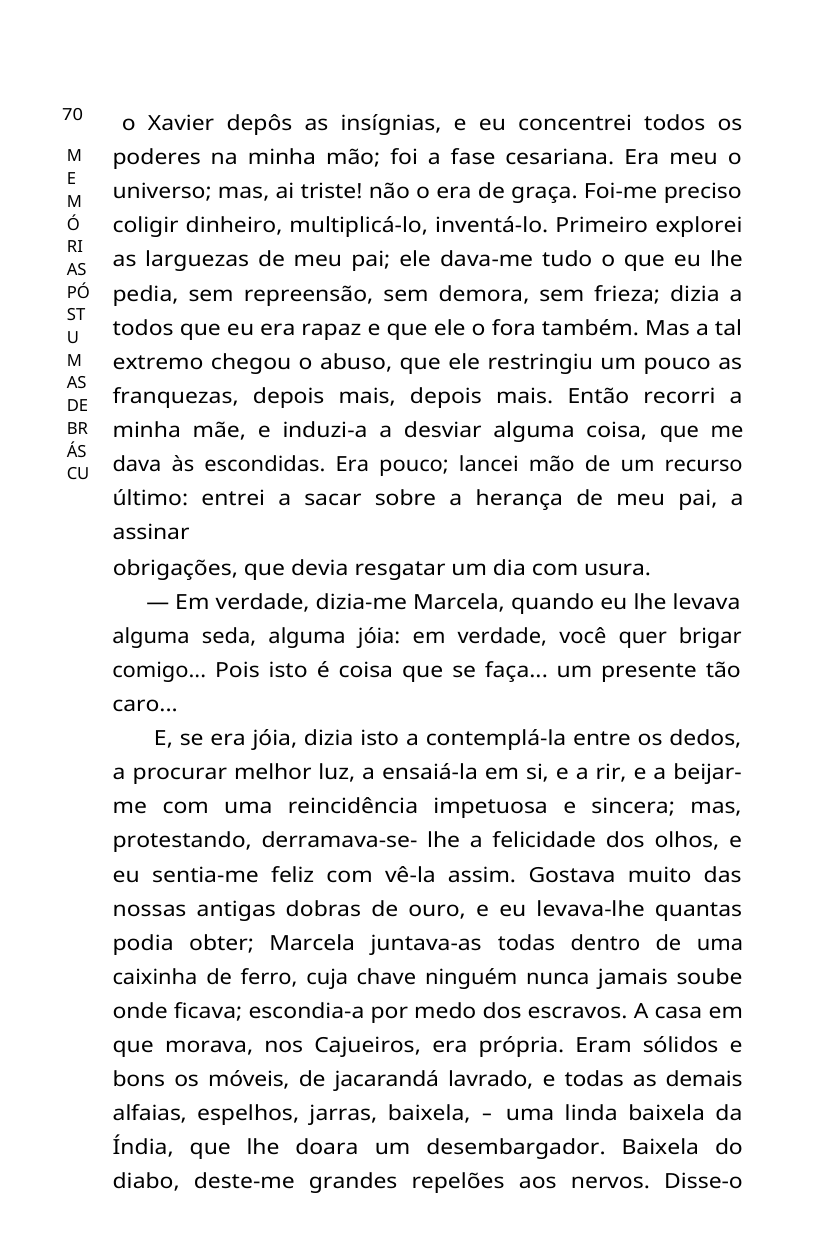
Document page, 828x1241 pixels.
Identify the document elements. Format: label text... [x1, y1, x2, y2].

text E, se era jóia, dizia isto a contemplá-la entre os dedos, a procurar melhor luz, a ensaiá-la em si, e a rir, e a beijar-me com uma reincidência impetuosa e sincera; mas, protestando, derramava-se- lhe a felicidade dos olhos, e eu sentia-me feliz com vê-la assim. Gostava muito das nossas antigas dobras de ouro, e eu levava-lhe quantas podia obter; Marcela juntava-as todas dentro de uma caixinha de ferro, cuja chave ninguém nunca jamais soube onde ficava; escondia-a por medo dos escravos. A casa em que morava, nos Cajueiros, era própria. Eram sólidos e bons os móveis, de jacarandá lavrado, e todas as demais alfaias, espelhos, jarras, baixela, - uma linda baixela da Índia, que lhe doara um desembargador. Baixela do diabo, deste-me grandes repelões aos nervos. Disse-o [112, 723, 743, 1195]
text 70 o Xavier depôs as insígnias, e eu concentrei todos os poderes na minha mão; foi a fase cesariana. Era meu o universo; mas, ai triste! não o era de graça. Foi-me preciso coligir dinheiro, multiplicá-lo, inventá-lo. Primeiro explorei as larguezas de meu pai; ele dava-me tudo o que eu lhe pedia, sem repreensão, sem demora, sem frieza; dizia a todos que eu era rapaz e que ele o fora também. Mas a tal extremo chegou o abuso, que ele restringiu um pouco as franquezas, depois mais, depois mais. Então recorri a minha mãe, e induzi-a a desviar alguma coisa, que me dava às escondidas. Era pouco; lancei mão de um recurso último: entrei a sacar sobre a herança de meu pai, a assinar [62, 103, 743, 546]
text obrigações, que devia resgatar um dia com usura. [113, 553, 787, 582]
text MEMÓRIAS PÓSTUMAS DE BRÁS CUBAS [67, 144, 90, 483]
text — Em verdade, dizia-me Marcela, quando eu lhe levava alguma seda, alguma jóia: em verdade, você quer brigar comigo... Pois isto é coisa que se faça... um presente tão caro... [112, 587, 741, 718]
